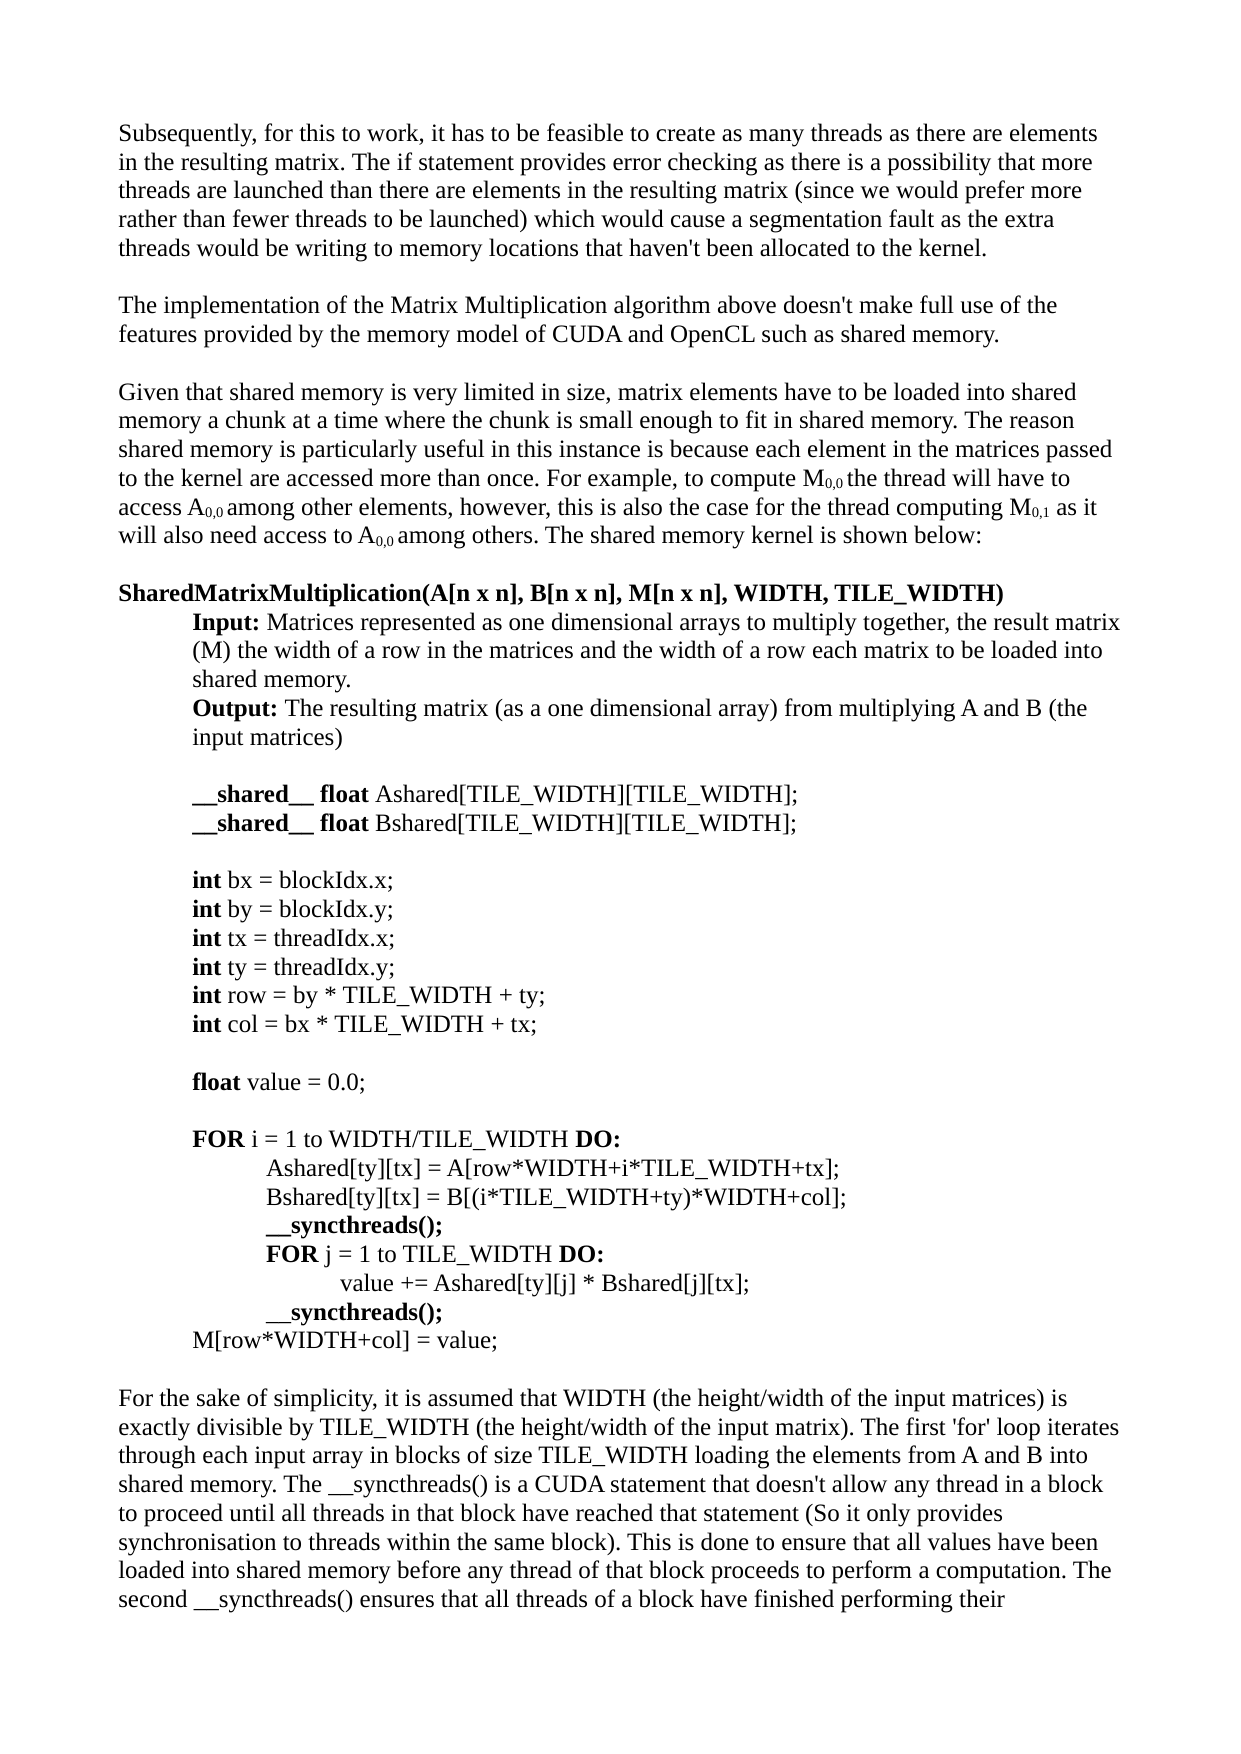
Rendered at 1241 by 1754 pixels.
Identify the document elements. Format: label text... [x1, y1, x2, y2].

text __shared__ float Ashared[TILE_WIDTH][TILE_WIDTH]; [118, 779, 1122, 808]
text M[row*WIDTH+col] = value; [118, 1326, 1122, 1354]
text int row = by * TILE_WIDTH + ty; [118, 981, 1122, 1009]
text int col = bx * TILE_WIDTH + tx; [118, 1009, 1122, 1038]
text For the sake of simplicity, it is assumed that WIDTH (the height/width of the input matrices) is exactly divisible by TILE_WIDTH (the height/width of the input matrix). The first 'for' loop iterates through each input array in blocks of size TILE_WIDTH loading the elements from A and B into shared memory. The __syncthreads() is a CUDA statement that doesn't allow any thread in a block to proceed until all threads in that block have reached that statement (So it only provides synchronisation to threads within the same block). This is done to ensure that all values have been loaded into shared memory before any thread of that block proceeds to perform a computation. The second __syncthreads() ensures that all threads of a block have finished performing their [118, 1383, 1122, 1613]
text Given that shared memory is very limited in size, matrix elements have to be loaded into shared memory a chunk at a time where the chunk is small enough to fit in shared memory. The reason shared memory is particularly useful in this instance is because each element in the matrices passed to the kernel are accessed more than once. For example, to compute M0,0 the thread will have to access A0,0 among other elements, however, this is also the case for the thread computing M0,1 as it will also need access to A0,0 among others. The shared memory kernel is shown below: [118, 377, 1122, 549]
text Input: Matrices represented as one dimensional arrays to multiply together, the result matrix (M) the width of a row in the matrices and the width of a row each matrix to be loaded into shared memory. [118, 607, 1122, 693]
text int bx = blockIdx.x; [118, 866, 1122, 894]
text value += Ashared[ty][j] * Bshared[j][tx]; [118, 1268, 1122, 1297]
text int ty = threadIdx.y; [118, 952, 1122, 981]
text The implementation of the Matrix Multiplication algorithm above doesn't make full use of the features provided by the memory model of CUDA and OpenCL such as shared memory. [118, 291, 1122, 348]
text SharedMatrixMultiplication(A[n x n], B[n x n], M[n x n], WIDTH, TILE_WIDTH) [118, 578, 1122, 607]
text __syncthreads(); [118, 1211, 1122, 1239]
text float value = 0.0; [118, 1067, 1122, 1096]
text int by = blockIdx.y; [118, 894, 1122, 923]
text __shared__ float Bshared[TILE_WIDTH][TILE_WIDTH]; [118, 808, 1122, 837]
text Bshared[ty][tx] = B[(i*TILE_WIDTH+ty)*WIDTH+col]; [118, 1182, 1122, 1211]
text int tx = threadIdx.x; [118, 923, 1122, 952]
text FOR i = 1 to WIDTH/TILE_WIDTH DO: [118, 1124, 1122, 1153]
text Subsequently, for this to work, it has to be feasible to create as many threads as there are elements in the resulting matrix. The if statement provides error checking as there is a possibility that more threads are launched than there are elements in the resulting matrix (since we would prefer more rather than fewer threads to be launched) which would cause a segmentation fault as the extra threads would be writing to memory locations that haven't been allocated to the kernel. [118, 118, 1122, 262]
text __syncthreads(); [118, 1297, 1122, 1326]
text FOR j = 1 to TILE_WIDTH DO: [118, 1239, 1122, 1268]
text Output: The resulting matrix (as a one dimensional array) from multiplying A and B (the input matrices) [118, 693, 1122, 751]
text Ashared[ty][tx] = A[row*WIDTH+i*TILE_WIDTH+tx]; [118, 1153, 1122, 1182]
